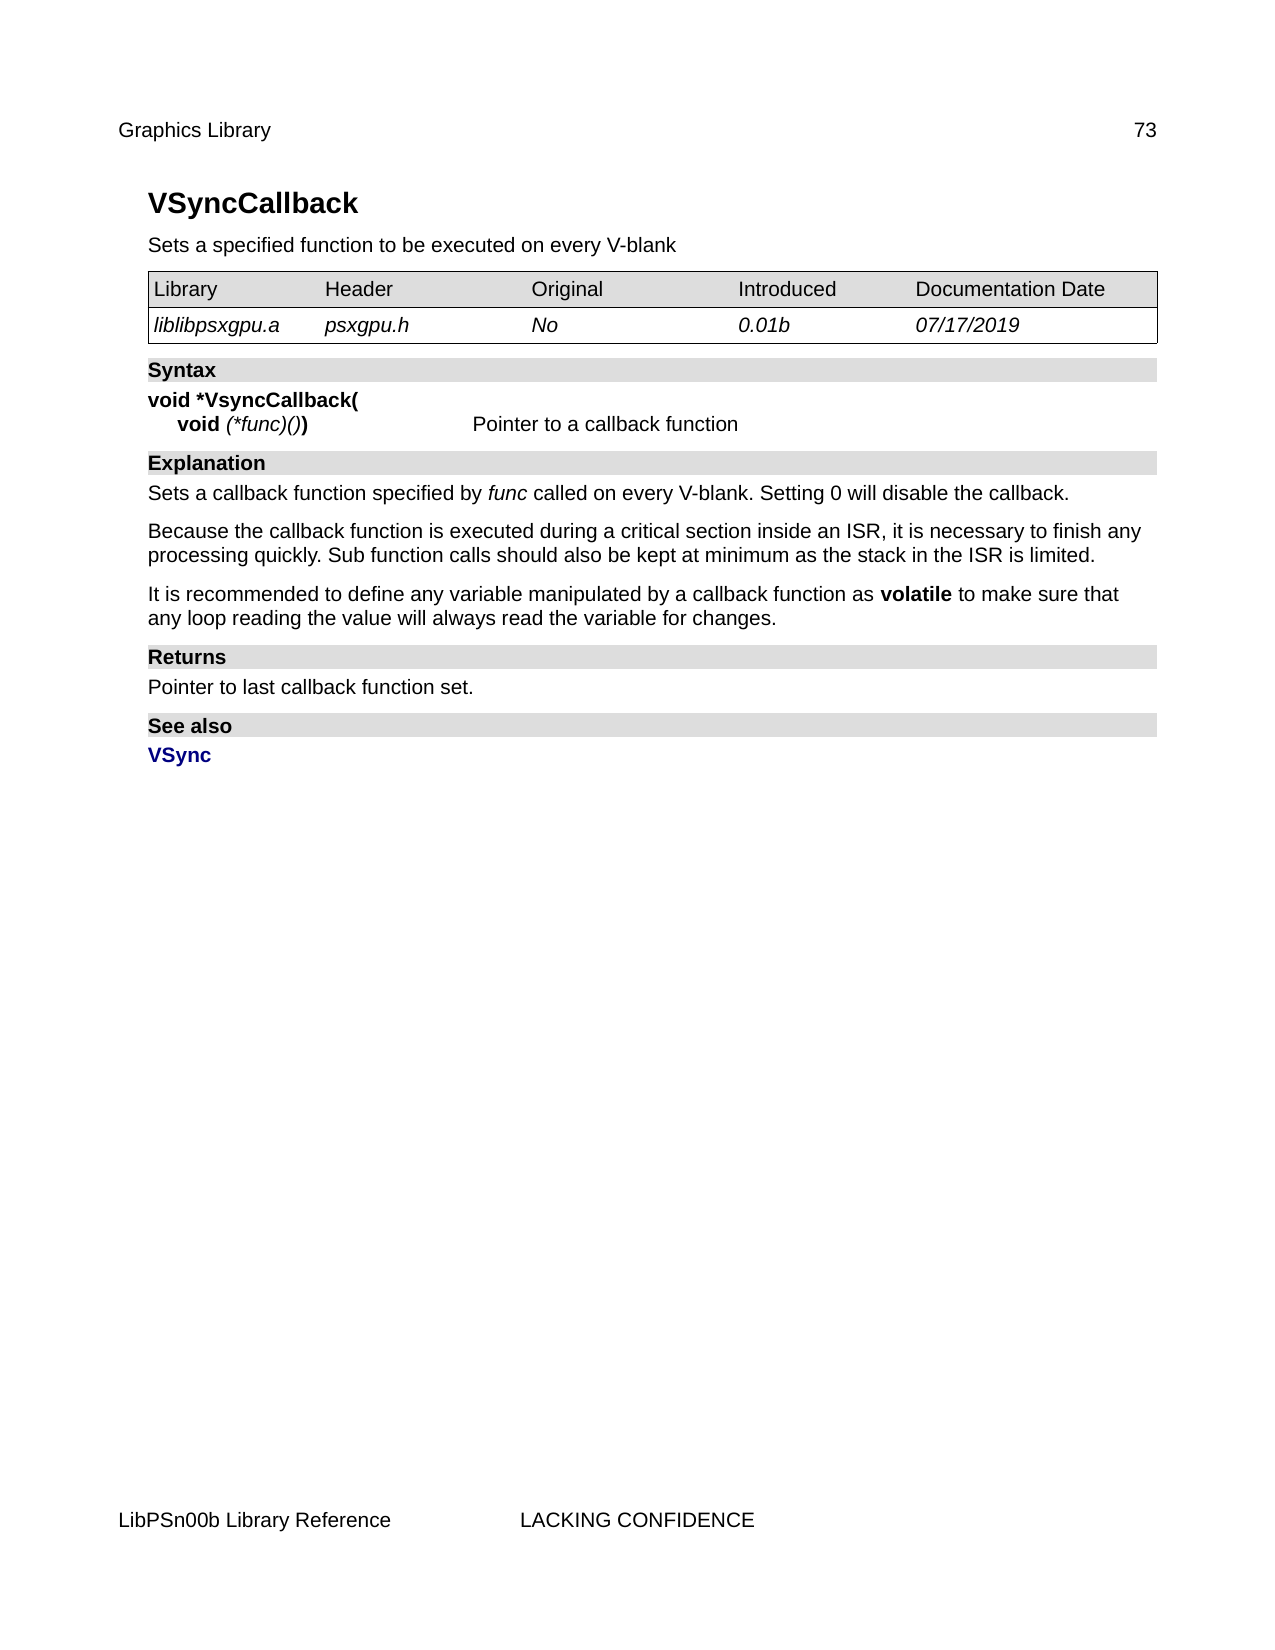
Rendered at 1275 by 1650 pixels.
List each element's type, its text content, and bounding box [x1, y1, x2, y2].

text Pointer to last callback function set. [148, 675, 1157, 699]
subtitle Returns [148, 645, 1157, 669]
text void *VsyncCallback( [148, 388, 1157, 412]
text Library Header Original Introduced Documentation Date [149, 272, 1157, 307]
subtitle See also [148, 713, 1157, 737]
text Sets a specified function to be executed on every V-blank [148, 232, 1157, 256]
text Because the callback function is executed during a critical section inside an ISR, it is necessary to finish any processing quickly. Sub function calls should also be kept at minimum as the stack in the ISR is limited. [148, 519, 1157, 567]
subtitle Syntax [148, 358, 1157, 382]
text It is recommended to define any variable manipulated by a callback function as volatile to make sure that any loop reading the value will always read the variable for changes. [148, 582, 1157, 630]
subtitle Explanation [148, 451, 1157, 475]
text Sets a callback function specified by func called on every V-blank. Setting 0 will disable the callback. [148, 481, 1157, 504]
text liblibpsxgpu.a psxgpu.h No 0.01b 07/17/2019 [149, 308, 1157, 343]
text VSync [148, 743, 1157, 767]
text void (*func)()) Pointer to a callback function [148, 412, 1157, 436]
subtitle VSyncCallback [148, 186, 1157, 220]
